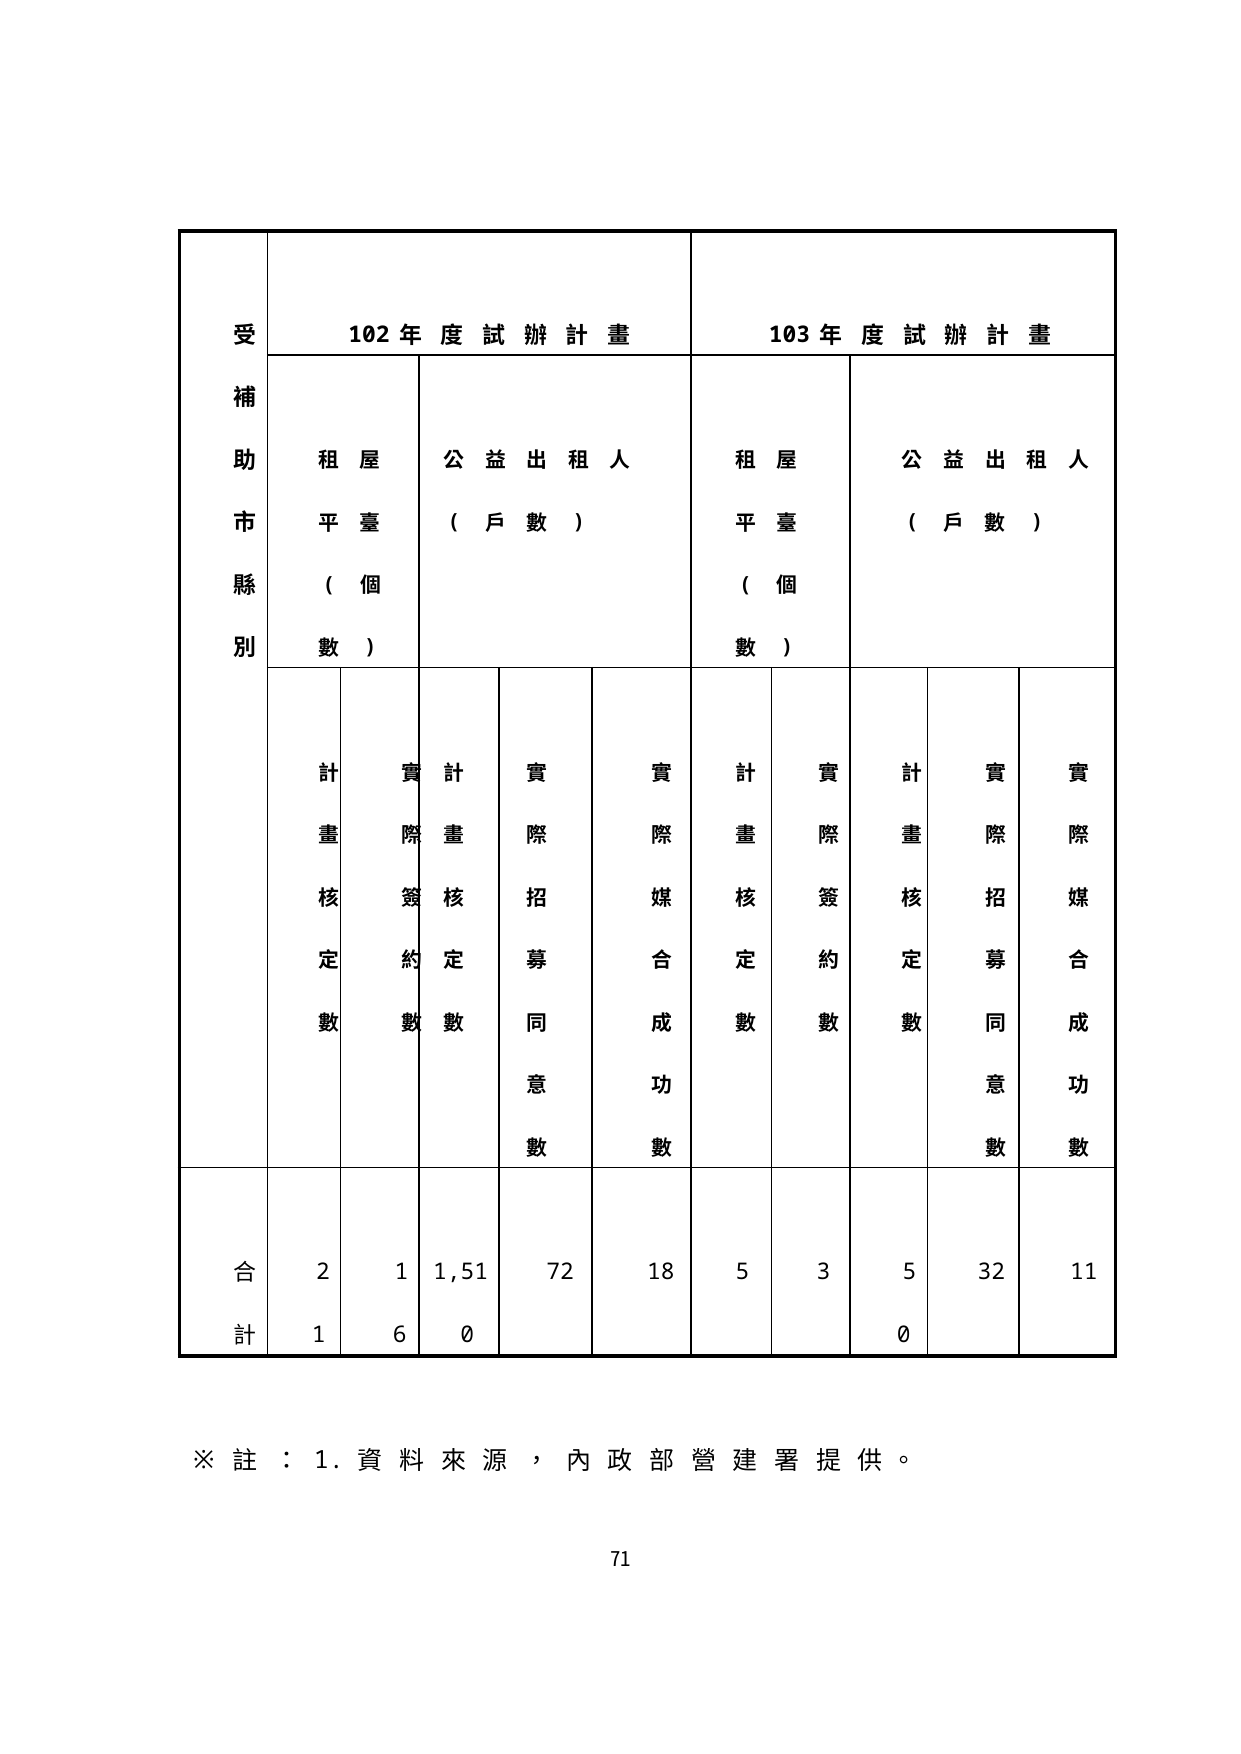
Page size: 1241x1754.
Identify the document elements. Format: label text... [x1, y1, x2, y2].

table_cell 實際媒合成功數 [1020, 668, 1114, 1167]
table_cell 實際招募同意數 [500, 668, 591, 1167]
table_cell 3 [772, 1168, 849, 1354]
table_cell 公益出租人(戶數) [851, 356, 1114, 667]
table_cell 72 [500, 1168, 591, 1354]
table_cell 租屋平臺(個數) [268, 356, 418, 667]
table_cell 合計 [181, 1168, 267, 1354]
table_cell 1,510 [420, 1168, 498, 1354]
table_cell 18 [593, 1168, 690, 1354]
table_cell 計畫核定數 [851, 668, 927, 1167]
table_cell 計畫核定數 [268, 668, 340, 1167]
table_cell 實際招募同意數 [928, 668, 1018, 1167]
table_cell 50 [851, 1168, 927, 1354]
table_cell 公益出租人(戶數) [420, 356, 690, 667]
table_cell 實際簽約數 [772, 668, 849, 1167]
text ※註：1.資料來源，內政部營建署提供。 [183, 1417, 1058, 1479]
table_cell 16 [341, 1168, 418, 1354]
table_cell 計畫核定數 [420, 668, 498, 1167]
table_cell 租屋平臺(個數) [692, 356, 849, 667]
table_cell 實際媒合成功數 [593, 668, 690, 1167]
table_cell 計畫核定數 [692, 668, 771, 1167]
table_cell 21 [268, 1168, 340, 1354]
table_cell 11 [1020, 1168, 1114, 1354]
table_header 103年度試辦計畫 [692, 233, 1114, 354]
table_header 102年度試辦計畫 [268, 233, 690, 354]
table_cell 實際簽約數 [341, 668, 418, 1167]
table_cell 32 [928, 1168, 1018, 1354]
table_cell 5 [692, 1168, 771, 1354]
table_header 受補助市縣別 [181, 233, 267, 1167]
